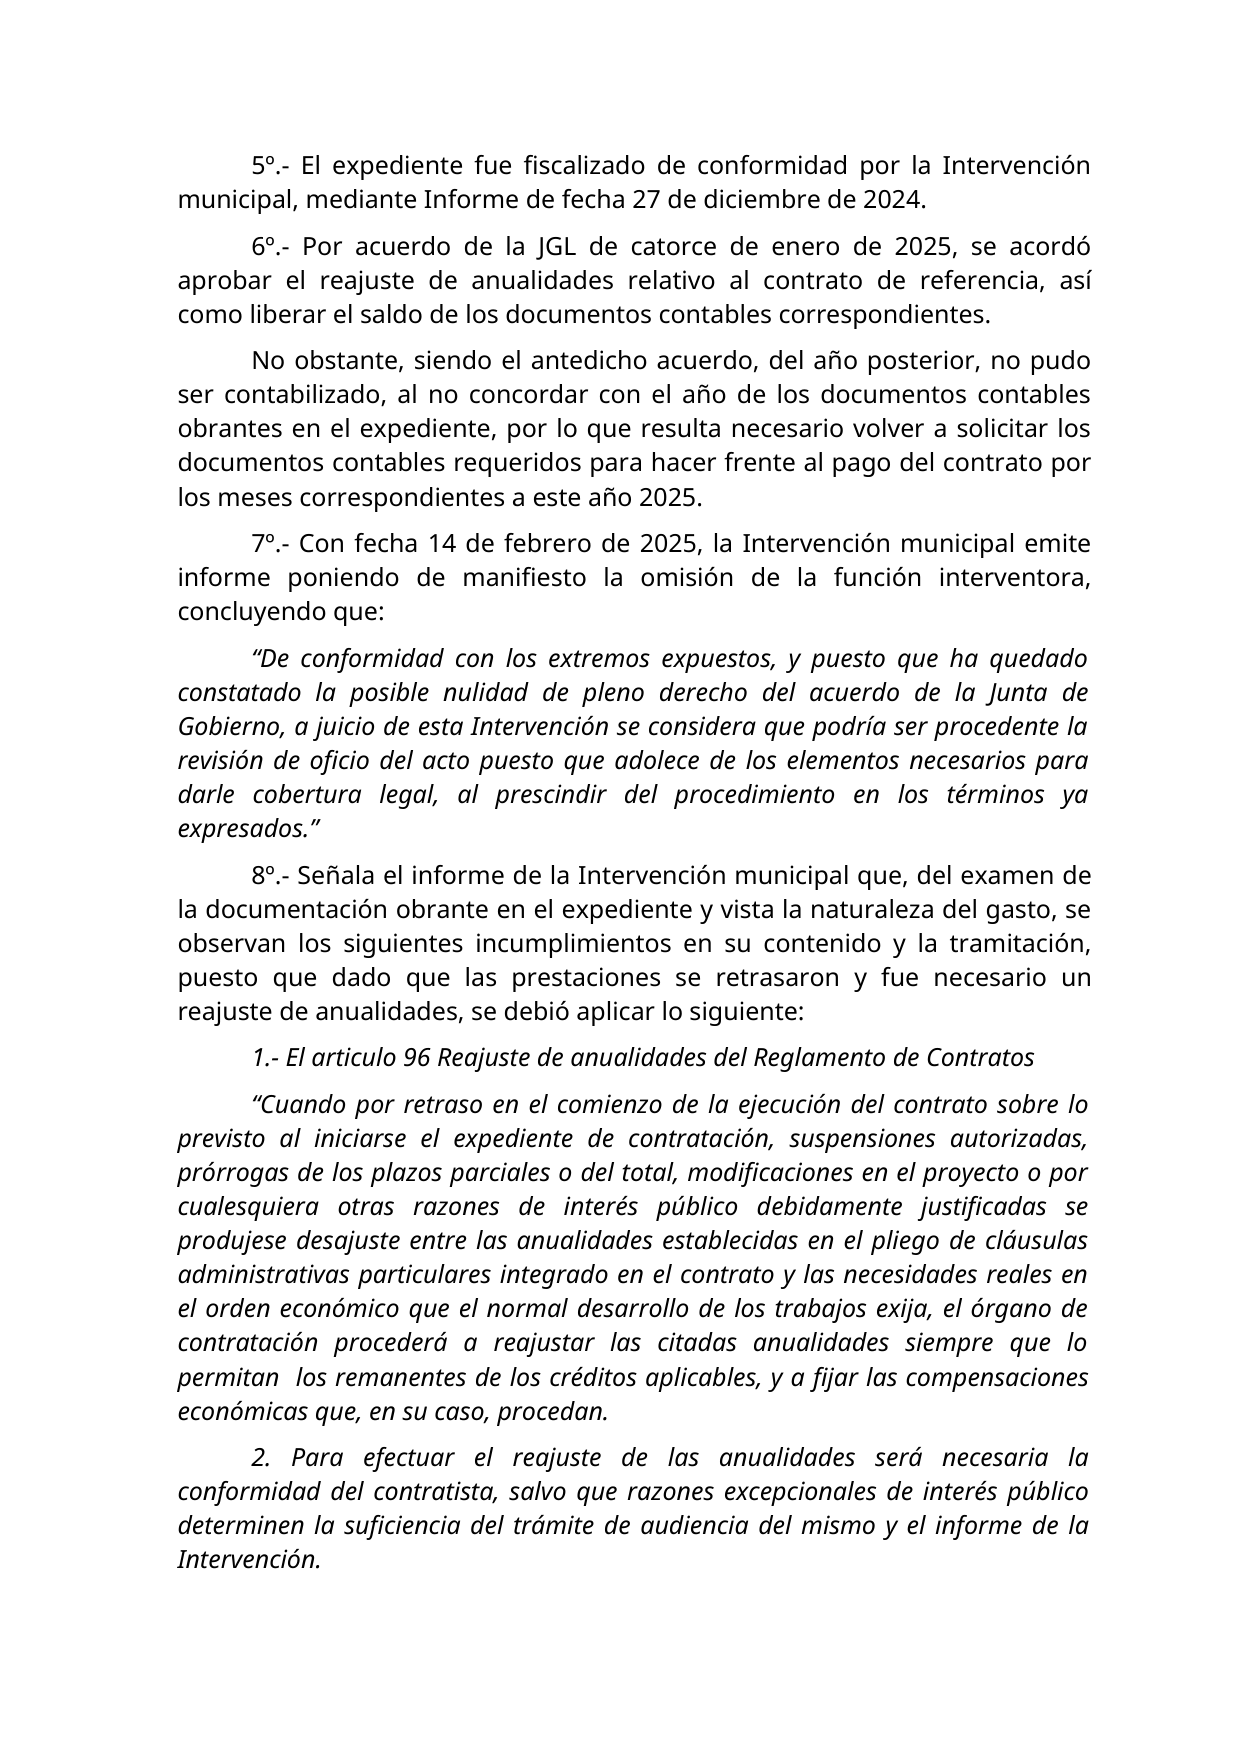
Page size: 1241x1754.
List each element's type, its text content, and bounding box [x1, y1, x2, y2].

text 1.- El articulo 96 Reajuste de anualidades del Reglamento de Contratos [177, 1040, 1093, 1074]
text 5º.- El expediente fue fiscalizado de conformidad por la Intervención municipal, mediante Informe de fecha 27 de diciembre de 2024. [177, 148, 1093, 216]
text 6º.- Por acuerdo de la JGL de catorce de enero de 2025, se acordó aprobar el reajuste de anualidades relativo al contrato de referencia, así como liberar el saldo de los documentos contables correspondientes. [177, 228, 1093, 330]
text 7º.- Con fecha 14 de febrero de 2025, la Intervención municipal emite informe poniendo de manifiesto la omisión de la función interventora, concluyendo que: [177, 526, 1093, 628]
text 2. Para efectuar el reajuste de las anualidades será necesaria la conformidad del contratista, salvo que razones excepcionales de interés público determinen la suficiencia del trámite de audiencia del mismo y el informe de la Intervención. [177, 1440, 1093, 1576]
text “Cuando por retraso en el comienzo de la ejecución del contrato sobre lo previsto al iniciarse el expediente de contratación, suspensiones autorizadas, prórrogas de los plazos parciales o del total, modificaciones en el proyecto o por cualesquiera otras razones de interés público debidamente justificadas se produjese desajuste entre las anualidades establecidas en el pliego de cláusulas administrativas particulares integrado en el contrato y las necesidades reales en el orden económico que el normal desarrollo de los trabajos exija, el órgano de contratación procederá a reajustar las citadas anualidades siempre que lo permitan los remanentes de los créditos aplicables, y a fijar las compensaciones económicas que, en su caso, procedan. [177, 1087, 1093, 1427]
text No obstante, siendo el antedicho acuerdo, del año posterior, no pudo ser contabilizado, al no concordar con el año de los documentos contables obrantes en el expediente, por lo que resulta necesario volver a solicitar los documentos contables requeridos para hacer frente al pago del contrato por los meses correspondientes a este año 2025. [177, 343, 1093, 513]
text 8º.- Señala el informe de la Intervención municipal que, del examen de la documentación obrante en el expediente y vista la naturaleza del gasto, se observan los siguientes incumplimientos en su contenido y la tramitación, puesto que dado que las prestaciones se retrasaron y fue necesario un reajuste de anualidades, se debió aplicar lo siguiente: [177, 857, 1093, 1028]
text “De conformidad con los extremos expuestos, y puesto que ha quedado constatado la posible nulidad de pleno derecho del acuerdo de la Junta de Gobierno, a juicio de esta Intervención se considera que podría ser procedente la revisión de oficio del acto puesto que adolece de los elementos necesarios para darle cobertura legal, al prescindir del procedimiento en los términos ya expresados.” [177, 640, 1093, 845]
